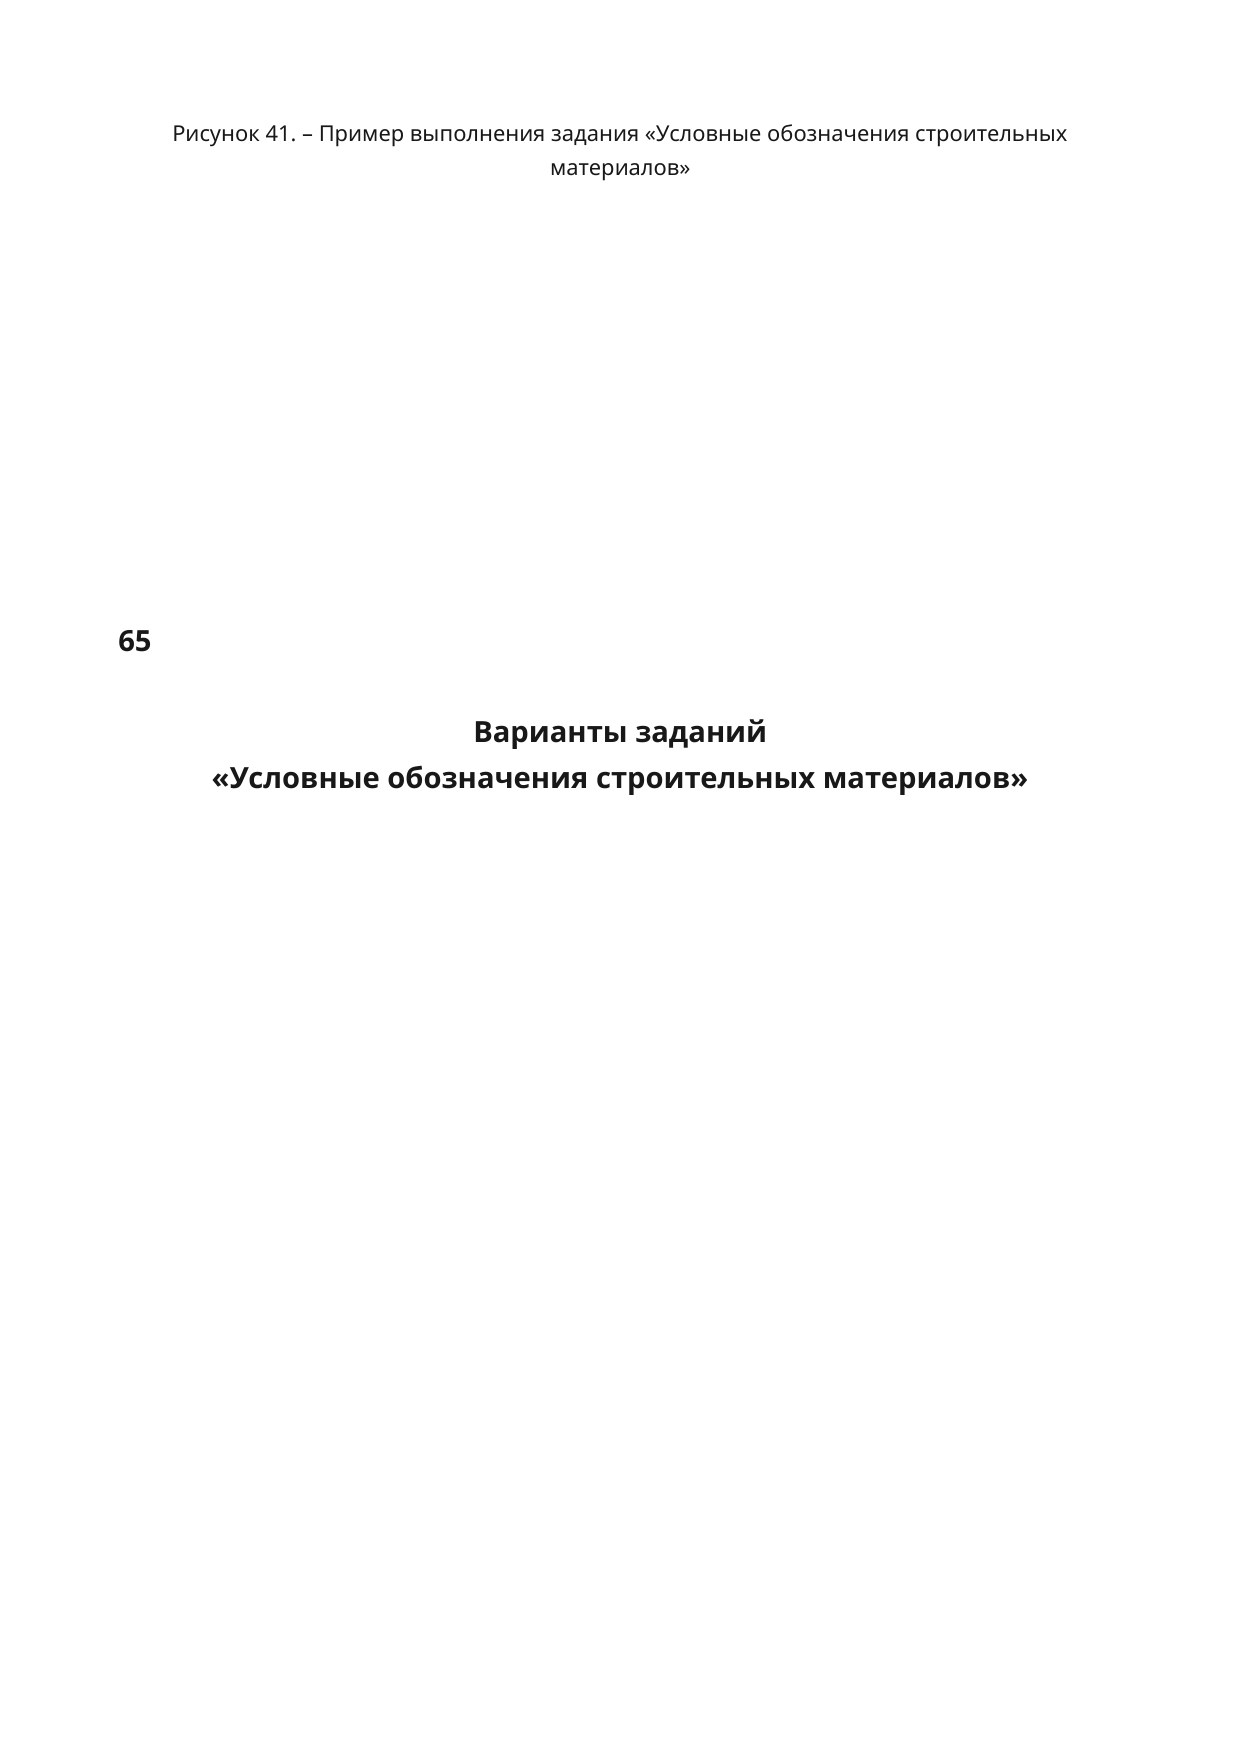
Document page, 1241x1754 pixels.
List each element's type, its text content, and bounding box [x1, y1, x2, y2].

text 65 [118, 621, 1122, 660]
text «Условные обозначения строительных материалов» [118, 757, 1122, 797]
text Варианты заданий [118, 712, 1122, 751]
text Рисунок 41. – Пример выполнения задания «Условные обозначения строительных материалов» [118, 118, 1122, 182]
